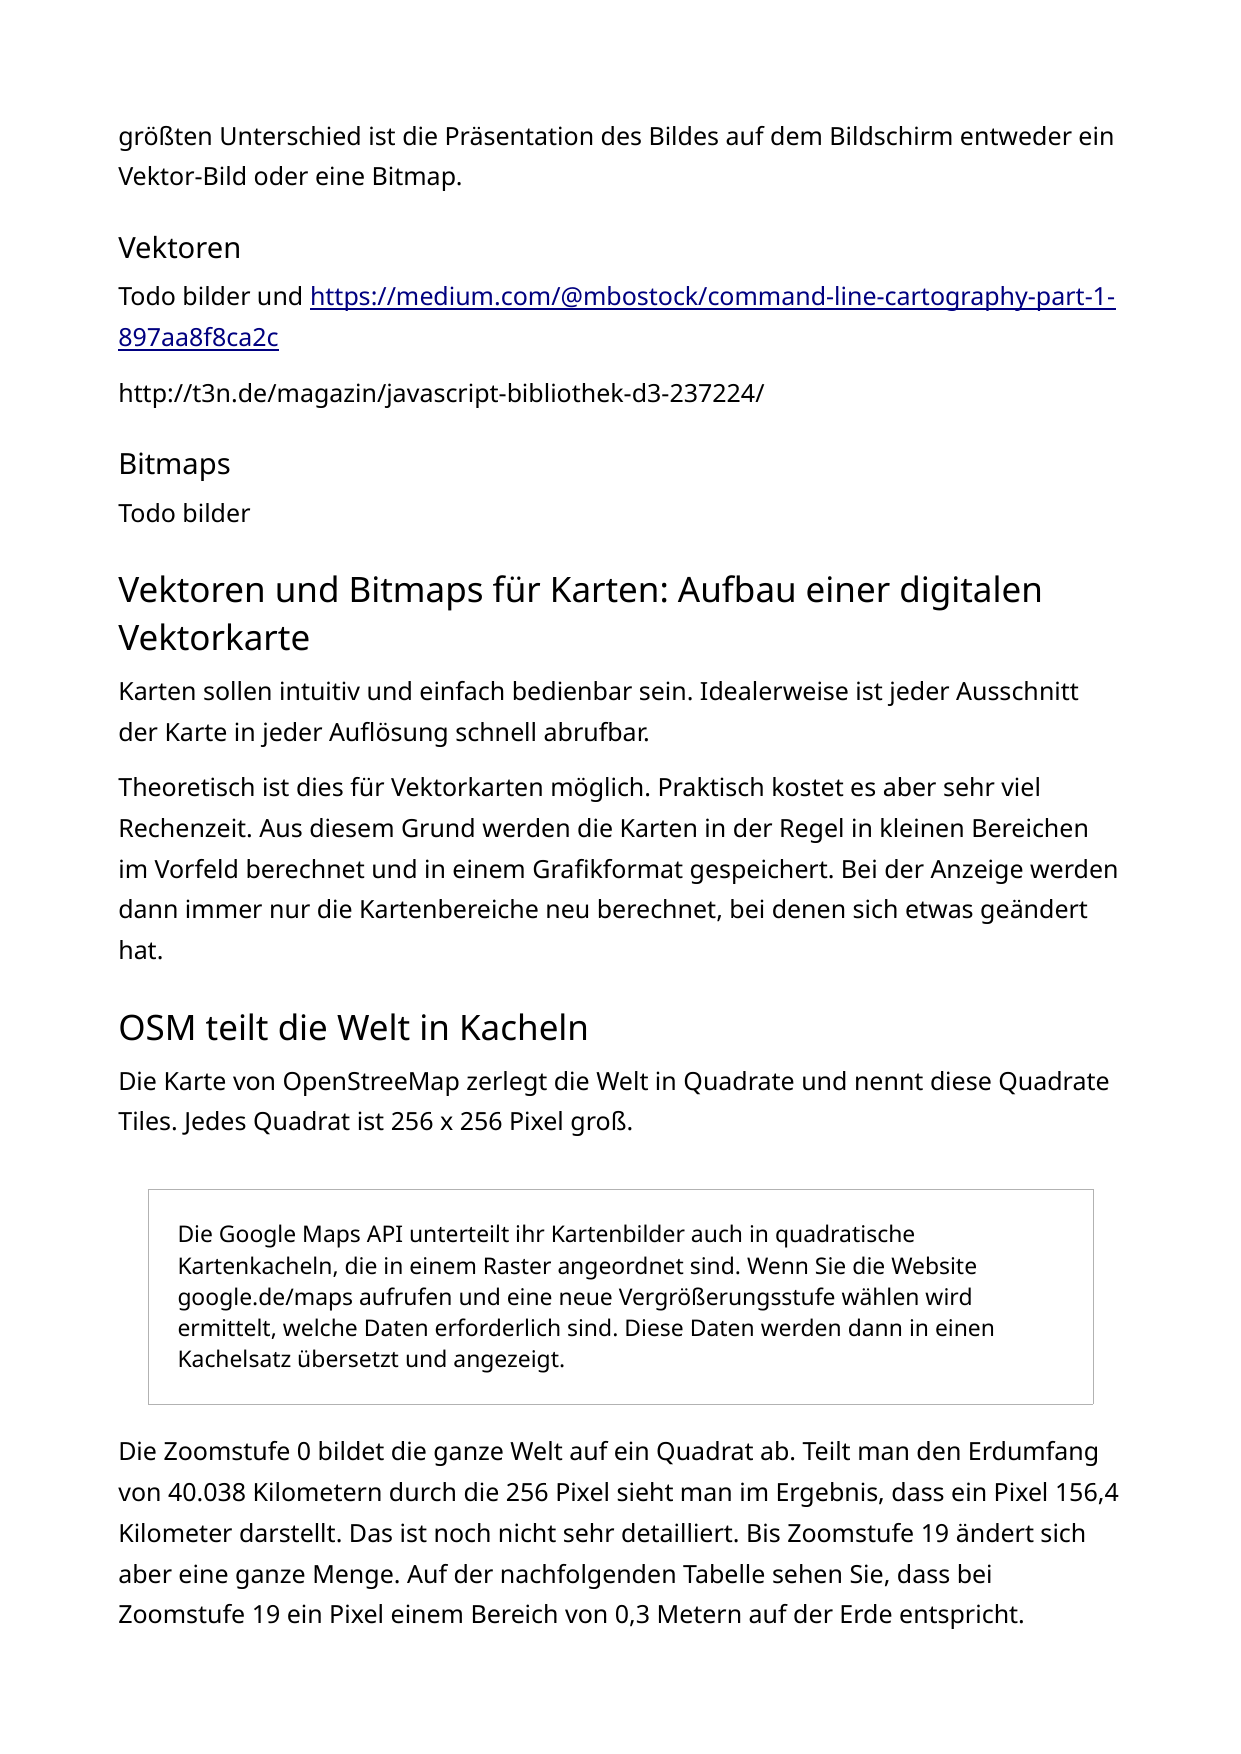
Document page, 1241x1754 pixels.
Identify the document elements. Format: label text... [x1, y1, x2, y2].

subtitle Vektoren [118, 227, 1122, 267]
subtitle Vektoren und Bitmaps für Karten: Aufbau einer digitalen Vektorkarte [118, 565, 1122, 661]
text Todo bilder und https://medium.com/@mbostock/command-line-cartography-part-1-897aa8f8ca2c [118, 279, 1122, 354]
text http://t3n.de/magazin/javascript-bibliothek-d3-237224/ [118, 375, 1122, 409]
text Todo bilder [118, 495, 1122, 529]
text größten Unterschied ist die Präsentation des Bildes auf dem Bildschirm entweder ein Vektor-Bild oder eine Bitmap. [118, 118, 1122, 193]
text Die Zoomstufe 0 bildet die ganze Welt auf ein Quadrat ab. Teilt man den Erdumfang von 40.038 Kilometern durch die 256 Pixel sieht man im Ergebnis, dass ein Pixel 156,4 Kilometer darstellt. Das ist noch nicht sehr detailliert. Bis Zoomstufe 19 ändert sich aber eine ganze Menge. Auf der nachfolgenden Tabelle sehen Sie, dass bei Zoomstufe 19 ein Pixel einem Bereich von 0,3 Metern auf der Erde entspricht. [118, 1434, 1122, 1631]
subtitle Bitmaps [118, 443, 1122, 483]
text Theoretisch ist dies für Vektorkarten möglich. Praktisch kostet es aber sehr viel Rechenzeit. Aus diesem Grund werden die Karten in der Regel in kleinen Bereichen im Vorfeld berechnet und in einem Grafikformat gespeichert. Bei der Anzeige werden dann immer nur die Kartenbereiche neu berechnet, bei denen sich etwas geändert hat. [118, 769, 1122, 967]
text Die Google Maps API unterteilt ihr Kartenbilder auch in quadratische Kartenkacheln, die in einem Raster angeordnet sind. Wenn Sie die Website google.de/maps aufrufen und eine neue Vergrößerungsstufe wählen wird ermittelt, welche Daten erforderlich sind. Diese Daten werden dann in einen Kachelsatz übersetzt und angezeigt. [149, 1190, 1093, 1404]
text Karten sollen intuitiv und einfach bedienbar sein. Idealerweise ist jeder Ausschnitt der Karte in jeder Auflösung schnell abrufbar. [118, 673, 1122, 748]
text Die Karte von OpenStreeMap zerlegt die Welt in Quadrate und nennt diese Quadrate Tiles. Jedes Quadrat ist 256 x 256 Pixel groß. [118, 1063, 1122, 1138]
subtitle OSM teilt die Welt in Kacheln [118, 1003, 1122, 1051]
